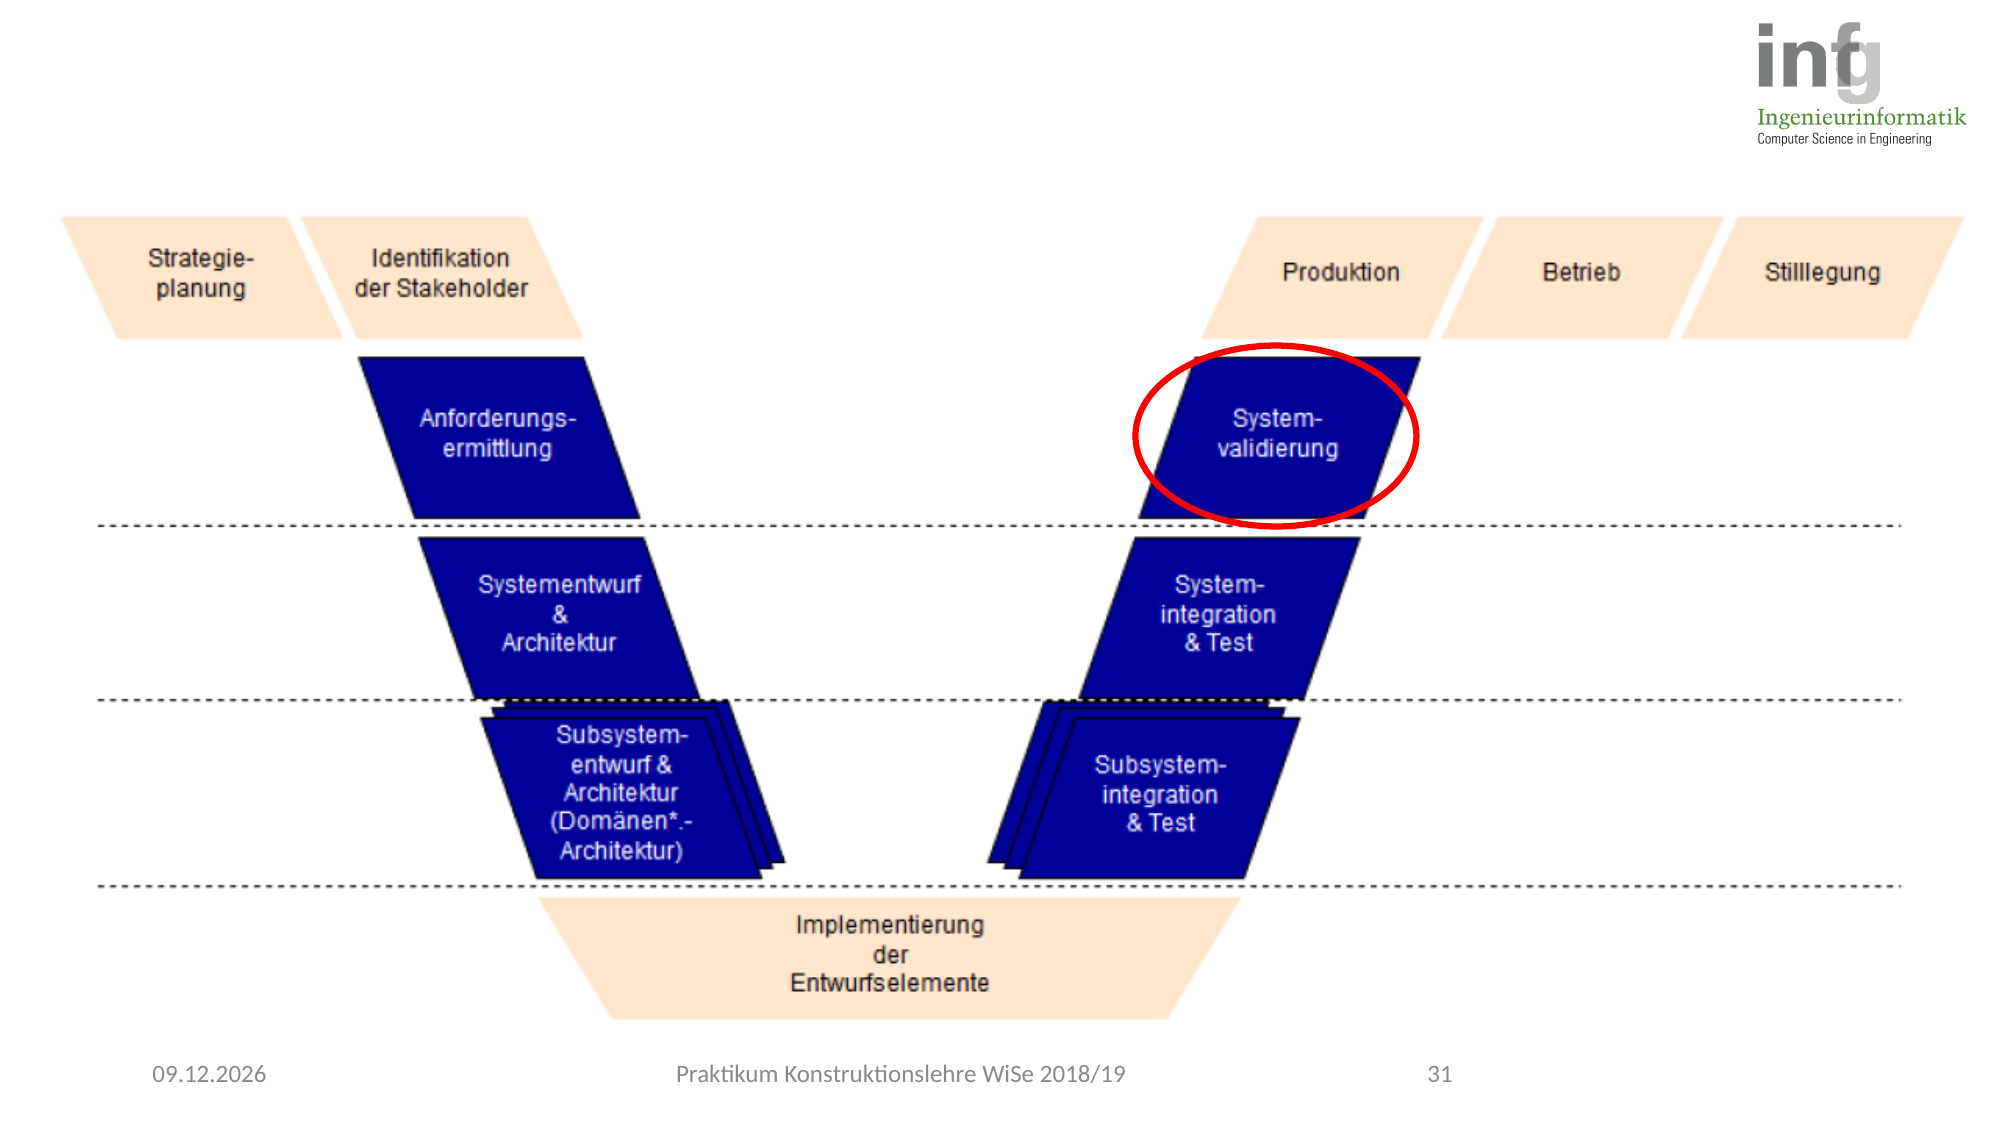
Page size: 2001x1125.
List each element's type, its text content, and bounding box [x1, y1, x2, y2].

text_box Praktikum Konstruktionslehre WiSe 2018/19 [403, 1042, 1400, 1103]
picture [42, 155, 1982, 1059]
text_box 20.02.2019 [137, 1042, 403, 1103]
text_box 32 [1412, 1042, 1863, 1103]
